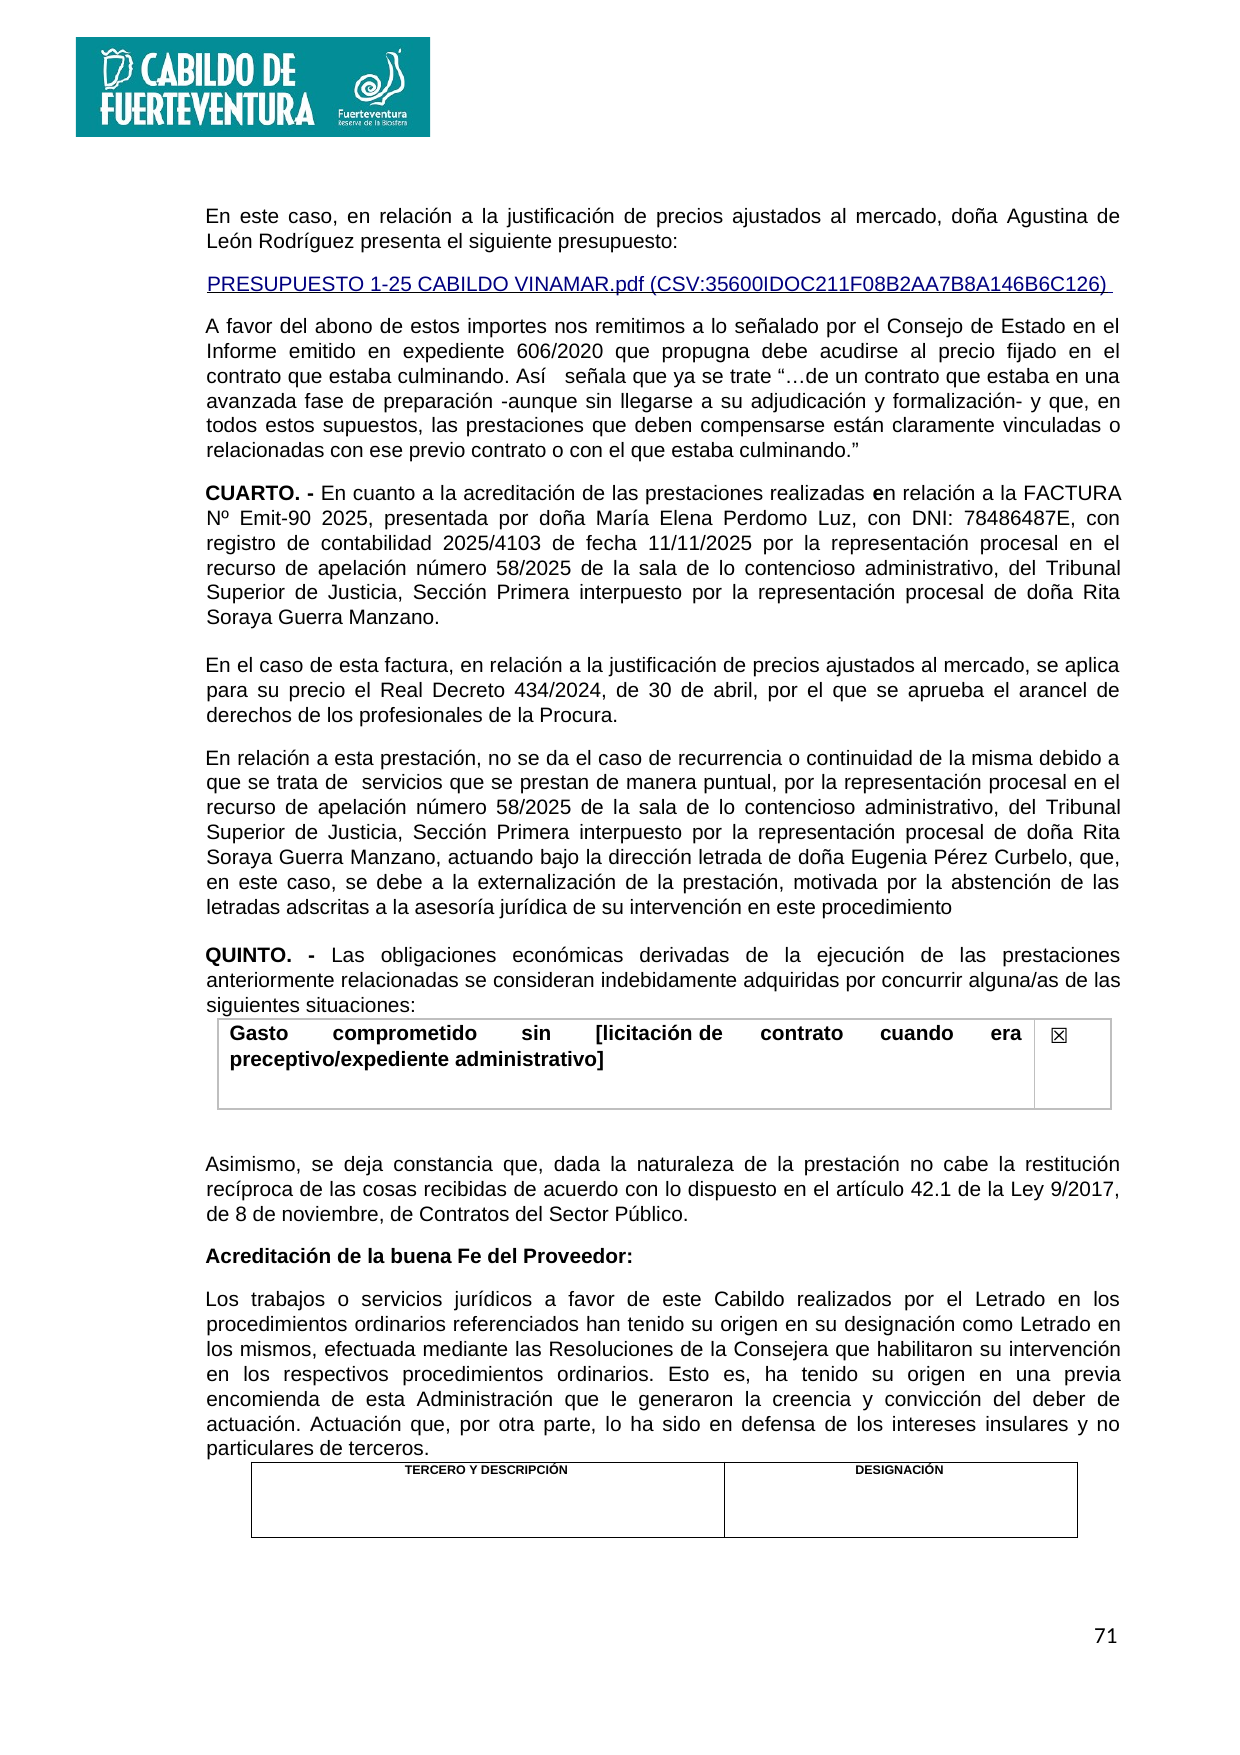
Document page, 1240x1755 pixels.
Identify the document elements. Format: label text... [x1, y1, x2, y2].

text QUINTO. - Las obligaciones económicas derivadas de la ejecución de las prestaciones anteriormente relacionadas se consideran indebidamente adquiridas por concurrir alguna/as de las siguientes situaciones: [205, 943, 1122, 1016]
text Los trabajos o servicios jurídicos a favor de este Cabildo realizados por el Letrado en los procedimientos ordinarios referenciados han tenido su origen en su designación como Letrado en los mismos, efectuada mediante las Resoluciones de la Consejera que habilitaron su intervención en los respectivos procedimientos ordinarios. Esto es, ha tenido su origen en una previa encomienda de esta Administración que le generaron la creencia y convicción del deber de actuación. Actuación que, por otra parte, lo ha sido en defensa de los intereses insulares y no particulares de terceros. [205, 1287, 1122, 1460]
text PRESUPUESTO 1-25 CABILDO VINAMAR.pdf (CSV:35600IDOC211F08B2AA7B8A146B6C126) [207, 271, 1123, 295]
text Asimismo, se deja constancia que, dada la naturaleza de la prestación no cabe la restitución recíproca de las cosas recibidas de acuerdo con lo dispuesto en el artículo 42.1 de la Ley 9/2017, de 8 de noviembre, de Contratos del Sector Público. [205, 1152, 1122, 1226]
table_header ☒ [1035, 1020, 1110, 1108]
table_header Gasto comprometido sin [licitación preceptivo/expediente administrativo] [219, 1020, 698, 1108]
table_header cuando [880, 1020, 990, 1108]
table_header TERCERO Y DESCRIPCIÓN [252, 1463, 724, 1537]
text En el caso de esta factura, en relación a la justificación de precios ajustados al mercado, se aplica para su precio el Real Decreto 434/2024, de 30 de abril, por el que se aprueba el arancel de derechos de los profesionales de la Procura. [205, 653, 1122, 727]
table_header DESIGNACIÓN [725, 1463, 1077, 1537]
text Acreditación de la buena Fe del Proveedor: [205, 1244, 1123, 1268]
text A favor del abono de estos importes nos remitimos a lo señalado por el Consejo de Estado en el Informe emitido en expediente 606/2020 que propugna debe acudirse al precio fijado en el contrato que estaba culminando. Así señala que ya se trate “…de un contrato que estaba en una avanzada fase de preparación -aunque sin llegarse a su adjudicación y formalización- y que, en todos estos supuestos, las prestaciones que deben compensarse están claramente vinculadas o relacionadas con ese previo contrato o con el que estaba culminando.” [205, 314, 1122, 462]
table_header contrato [760, 1020, 880, 1108]
text En este caso, en relación a la justificación de precios ajustados al mercado, doña Agustina de León Rodríguez presenta el siguiente presupuesto: [205, 204, 1122, 253]
text En relación a esta prestación, no se da el caso de recurrencia o continuidad de la misma debido a que se trata de servicios que se prestan de manera puntual, por la representación procesal en el recurso de apelación número 58/2025 de la sala de lo contencioso administrativo, del Tribunal Superior de Justicia, Sección Primera interpuesto por la representación procesal de doña Rita Soraya Guerra Manzano, actuando bajo la dirección letrada de doña Eugenia Pérez Curbelo, que, en este caso, se debe a la externalización de la prestación, motivada por la abstención de las letradas adscritas a la asesoría jurídica de su intervención en este procedimiento [205, 745, 1122, 919]
table_header era [990, 1020, 1034, 1108]
text CUARTO. - En cuanto a la acreditación de las prestaciones realizadas en relación a la FACTURA Nº Emit-90 2025, presentada por doña María Elena Perdomo Luz, con DNI: 78486487E, con registro de contabilidad 2025/4103 de fecha 11/11/2025 por la representación procesal en el recurso de apelación número 58/2025 de la sala de lo contencioso administrativo, del Tribunal Superior de Justicia, Sección Primera interpuesto por la representación procesal de doña Rita Soraya Guerra Manzano. [205, 481, 1122, 629]
table_header de [699, 1020, 760, 1108]
